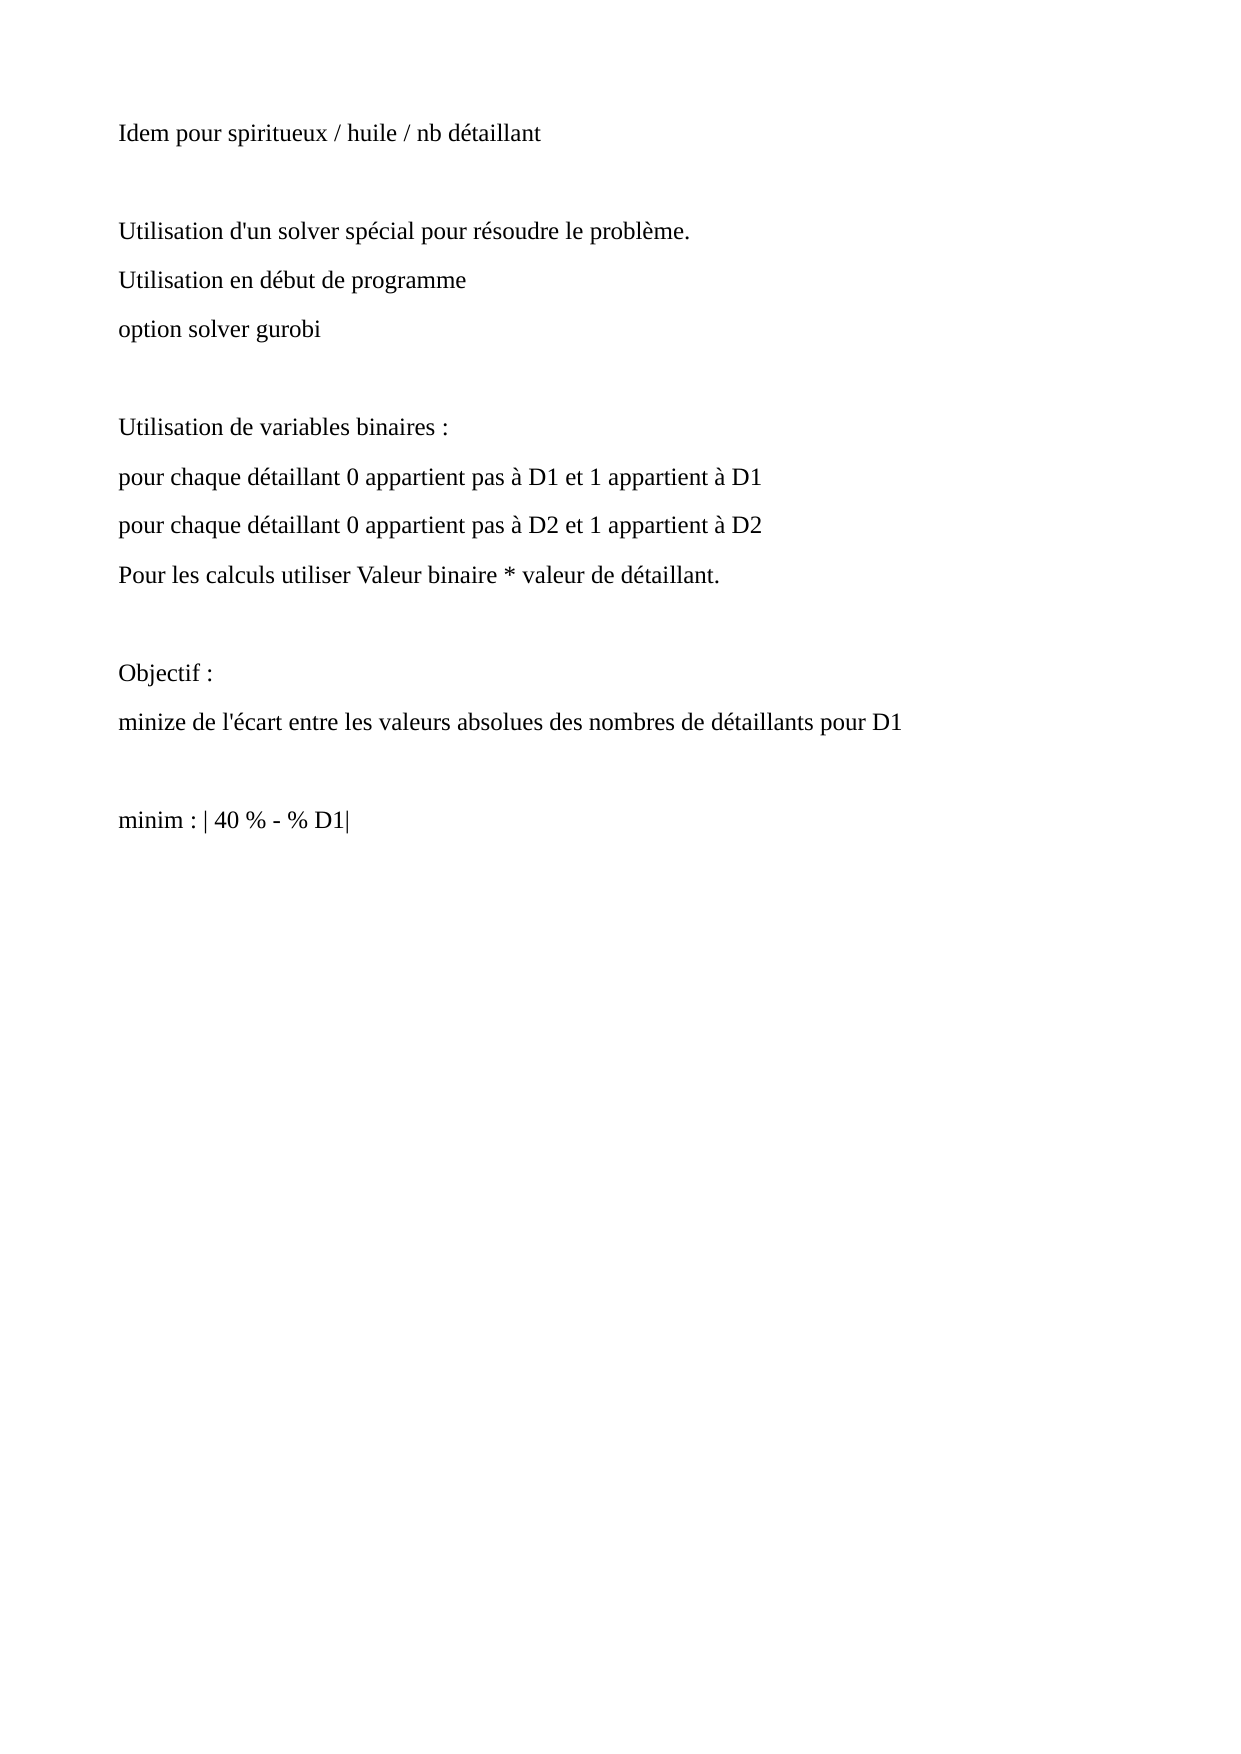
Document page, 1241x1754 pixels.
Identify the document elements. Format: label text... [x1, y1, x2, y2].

text Utilisation de variables binaires : [118, 412, 1122, 441]
text Utilisation d'un solver spécial pour résoudre le problème. [118, 216, 1122, 245]
text Utilisation en début de programme [118, 265, 1122, 294]
text option solver gurobi [118, 314, 1122, 343]
text Idem pour spiritueux / huile / nb détaillant [118, 118, 1122, 147]
text minim : | 40 % - % D1| [118, 805, 1122, 834]
text Objectif : [118, 658, 1122, 687]
text pour chaque détaillant 0 appartient pas à D2 et 1 appartient à D2 [118, 511, 1122, 539]
text pour chaque détaillant 0 appartient pas à D1 et 1 appartient à D1 [118, 462, 1122, 490]
text minize de l'écart entre les valeurs absolues des nombres de détaillants pour D1 [118, 707, 1122, 736]
text Pour les calculs utiliser Valeur binaire * valeur de détaillant. [118, 560, 1122, 588]
